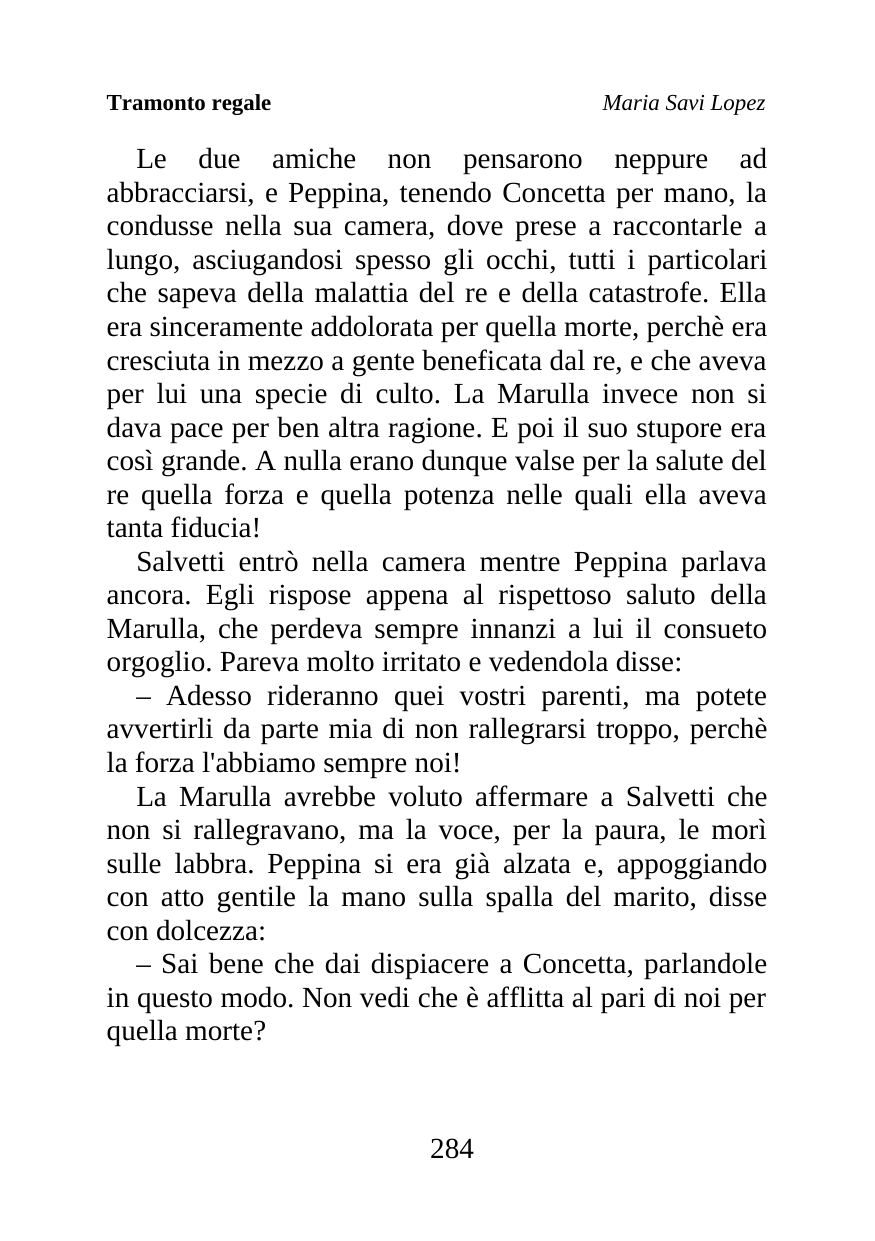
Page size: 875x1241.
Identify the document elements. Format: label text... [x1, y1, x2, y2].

text Salvetti entrò nella camera mentre Peppina parlava ancora. Egli rispose appena al rispettoso saluto della Marulla, che perdeva sempre innanzi a lui il consueto orgoglio. Pareva molto irritato e vedendola disse: [106, 544, 768, 678]
text – Sai bene che dai dispiacere a Concetta, parlandole in questo modo. Non vedi che è afflitta al pari di noi per quella morte? [106, 946, 768, 1047]
text La Marulla avrebbe voluto affermare a Salvetti che non si rallegravano, ma la voce, per la paura, le morì sulle labbra. Peppina si era già alzata e, appoggiando con atto gentile la mano sulla spalla del marito, disse con dolcezza: [106, 779, 768, 946]
text – Adesso rideranno quei vostri parenti, ma potete avvertirli da parte mia di non rallegrarsi troppo, perchè la forza l'abbiamo sempre noi! [106, 678, 768, 779]
text Le due amiche non pensarono neppure ad abbracciarsi, e Peppina, tenendo Concetta per mano, la condusse nella sua camera, dove prese a raccontarle a lungo, asciugandosi spesso gli occhi, tutti i particolari che sapeva della malattia del re e della catastrofe. Ella era sinceramente addolorata per quella morte, perchè era cresciuta in mezzo a gente beneficata dal re, e che aveva per lui una specie di culto. La Marulla invece non si dava pace per ben altra ragione. E poi il suo stupore era così grande. A nulla erano dunque valse per la salute del re quella forza e quella potenza nelle quali ella aveva tanta fiducia! [106, 141, 768, 544]
